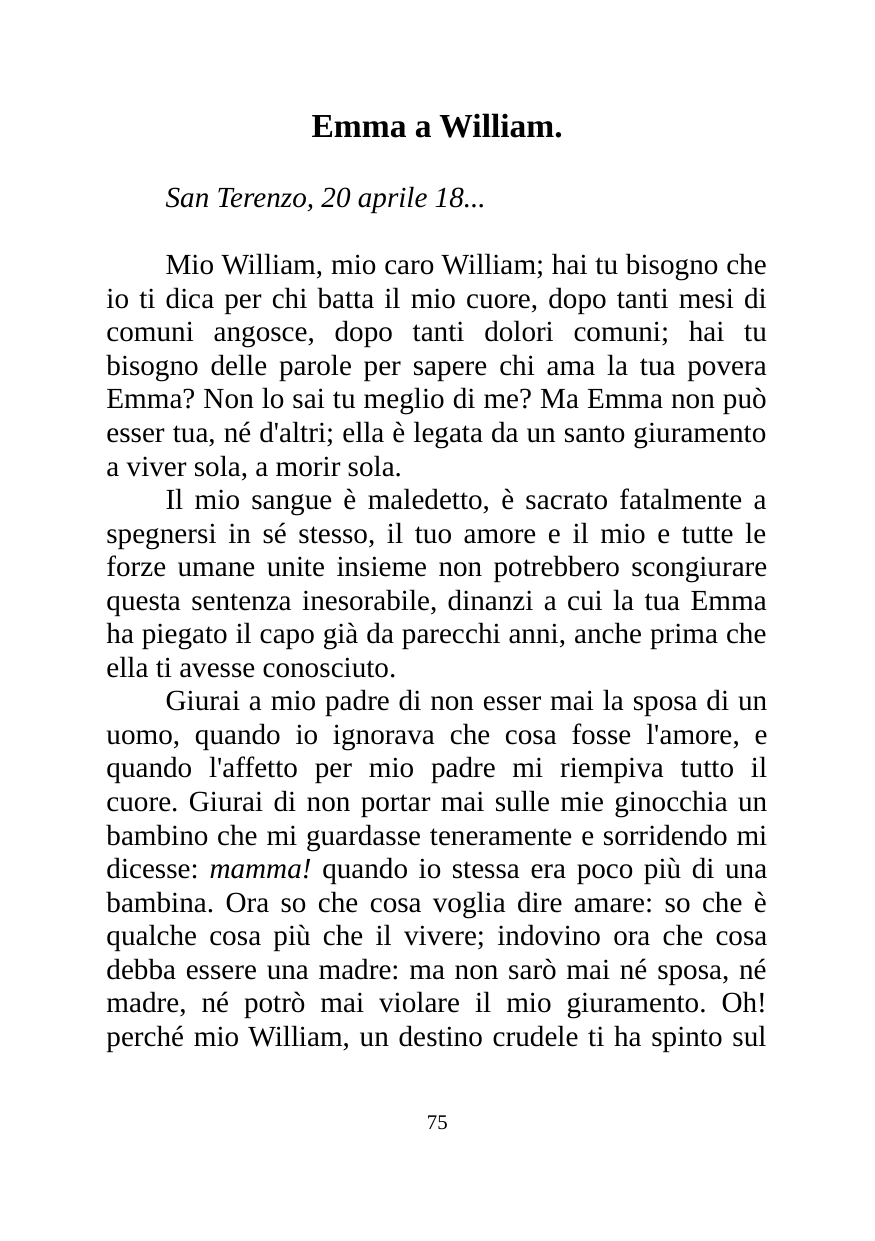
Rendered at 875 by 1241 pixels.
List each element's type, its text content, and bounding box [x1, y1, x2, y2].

text Giurai a mio padre di non esser mai la sposa di un uomo, quando io ignorava che cosa fosse l'amore, e quando l'affetto per mio padre mi riempiva tutto il cuore. Giurai di non portar mai sulle mie ginocchia un bambino che mi guardasse teneramente e sorridendo mi dicesse: mamma! quando io stessa era poco più di una bambina. Ora so che cosa voglia dire amare: so che è qualche cosa più che il vivere; indovino ora che cosa debba essere una madre: ma non sarò mai né sposa, né madre, né potrò mai violare il mio giuramento. Oh! perché mio William, un destino crudele ti ha spinto sul [106, 683, 768, 1052]
text Mio William, mio caro William; hai tu bisogno che io ti dica per chi batta il mio cuore, dopo tanti mesi di comuni angosce, dopo tanti dolori comuni; hai tu bisogno delle parole per sapere chi ama la tua povera Emma? Non lo sai tu meglio di me? Ma Emma non può esser tua, né d'altri; ella è legata da un santo giuramento a viver sola, a morir sola. [106, 247, 768, 482]
text San Terenzo, 20 aprile 18... [106, 180, 768, 214]
subtitle Emma a William. [106, 106, 768, 145]
text Il mio sangue è maledetto, è sacrato fatalmente a spegnersi in sé stesso, il tuo amore e il mio e tutte le forze umane unite insieme non potrebbero scongiurare questa sentenza inesorabile, dinanzi a cui la tua Emma ha piegato il capo già da parecchi anni, anche prima che ella ti avesse conosciuto. [106, 482, 768, 683]
